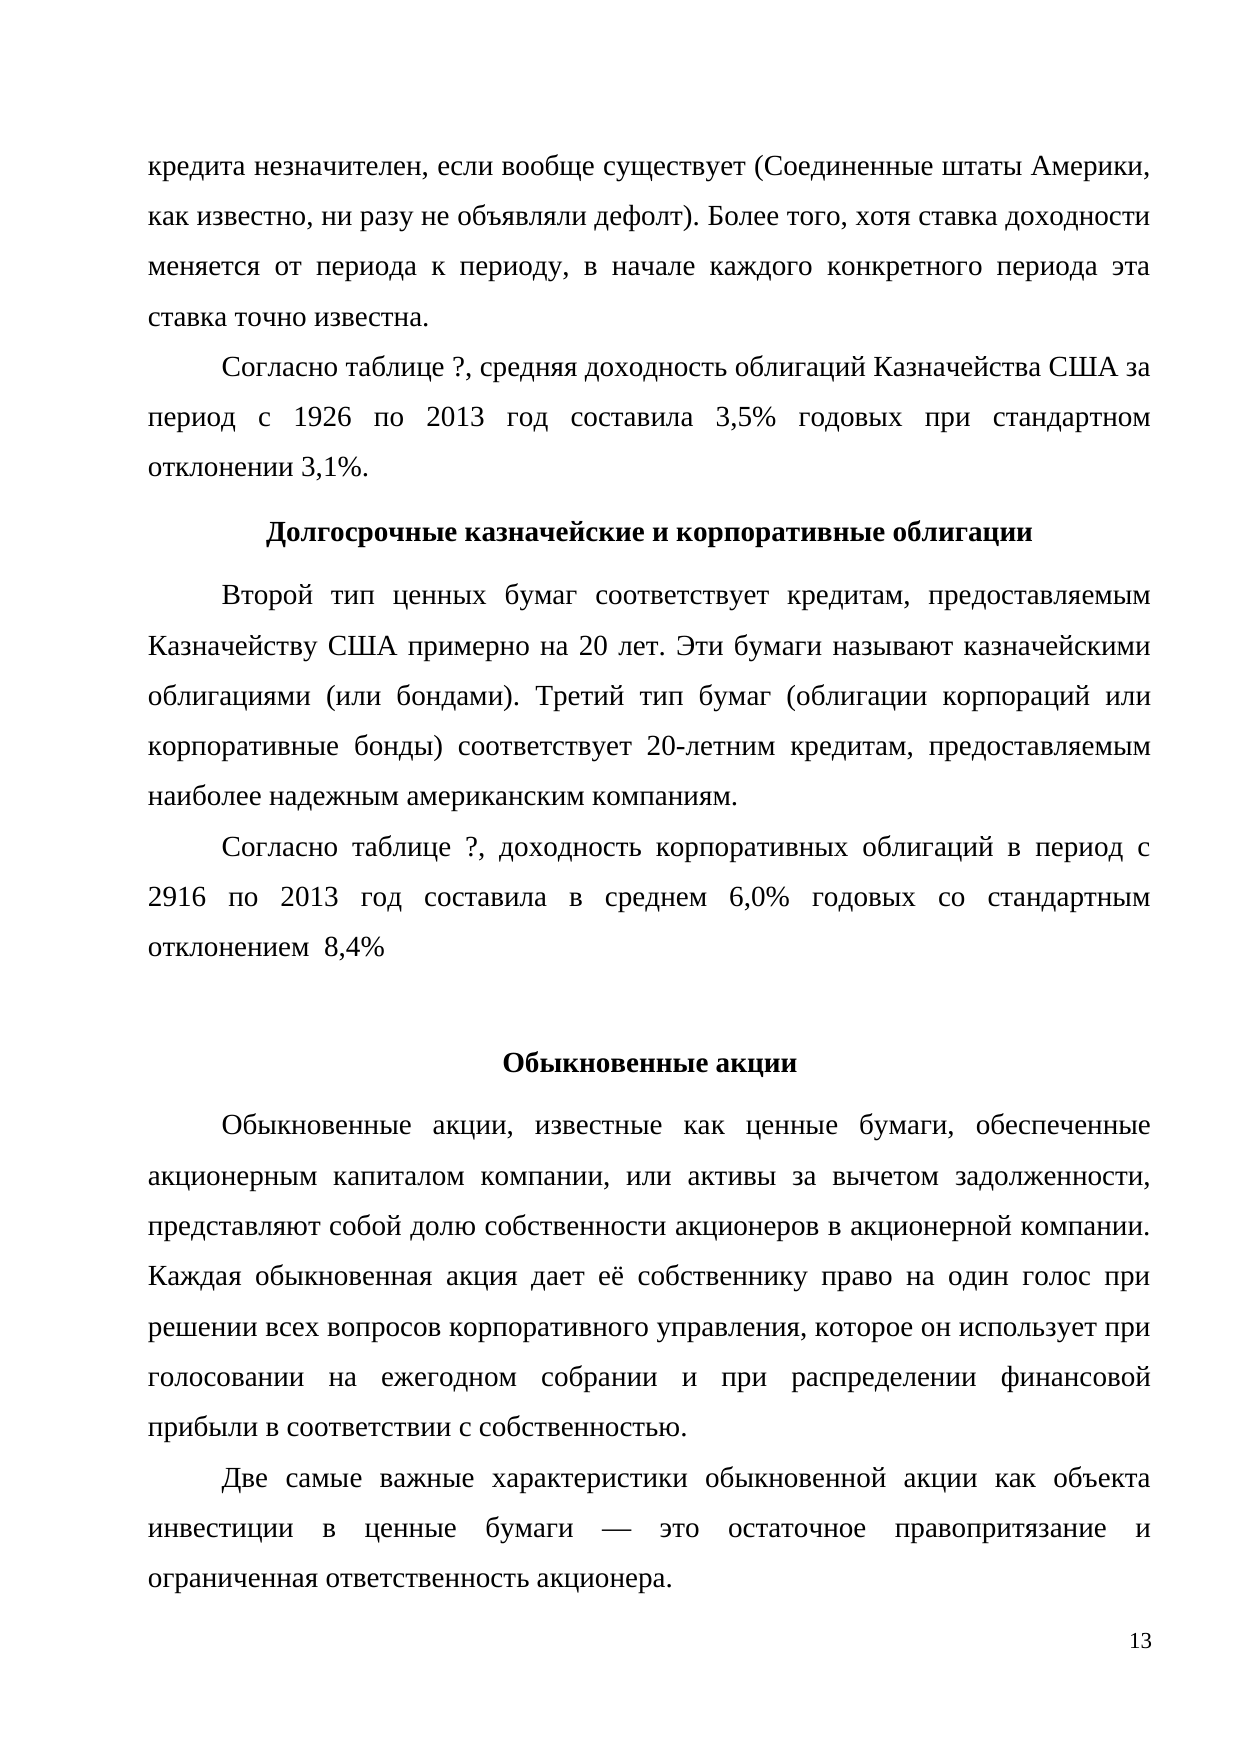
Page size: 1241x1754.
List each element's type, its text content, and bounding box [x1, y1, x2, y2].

subtitle Обыкновенные акции [148, 1045, 1152, 1078]
text Согласно таблице ?, средняя доходность облигаций Казначейства США за период с 1926 по 2013 год составила 3,5% годовых при стандартном отклонении 3,1%. [148, 349, 1152, 483]
text Второй тип ценных бумаг соответствует кредитам, предоставляемым Казначейству США примерно на 20 лет. Эти бумаги называют казначейскими облигациями (или бондами). Третий тип бумаг (облигации корпораций или корпоративные бонды) соответствует 20-летним кредитам, предоставляемым наиболее надежным американским компаниям. [148, 577, 1152, 812]
text Обыкновенные акции, известные как ценные бумаги, обеспеченные акционерным капиталом компании, или активы за вычетом задолженности, представляют собой долю собственности акционеров в акционерной компании. Каждая обыкновенная акция дает её собственнику право на один голос при решении всех вопросов корпоративного управления, которое он использует при голосовании на ежегодном собрании и при распределении финансовой прибыли в соответствии с собственностью. [148, 1107, 1152, 1443]
text Две самые важные характеристики обыкновенной акции как объекта инвестиции в ценные бумаги — это остаточное правопритязание и ограниченная ответственность акционера. [148, 1460, 1152, 1594]
text Согласно таблице ?, доходность корпоративных облигаций в период с 2916 по 2013 год составила в среднем 6,0% годовых со стандартным отклонением 8,4% [148, 829, 1152, 963]
text кредита незначителен, если вообще существует (Соединенные штаты Америки, как известно, ни разу не объявляли дефолт). Более того, хотя ставка доходности меняется от периода к периоду, в начале каждого конкретного периода эта ставка точно известна. [148, 148, 1152, 332]
subtitle Долгосрочные казначейские и корпоративные облигации [148, 514, 1152, 548]
